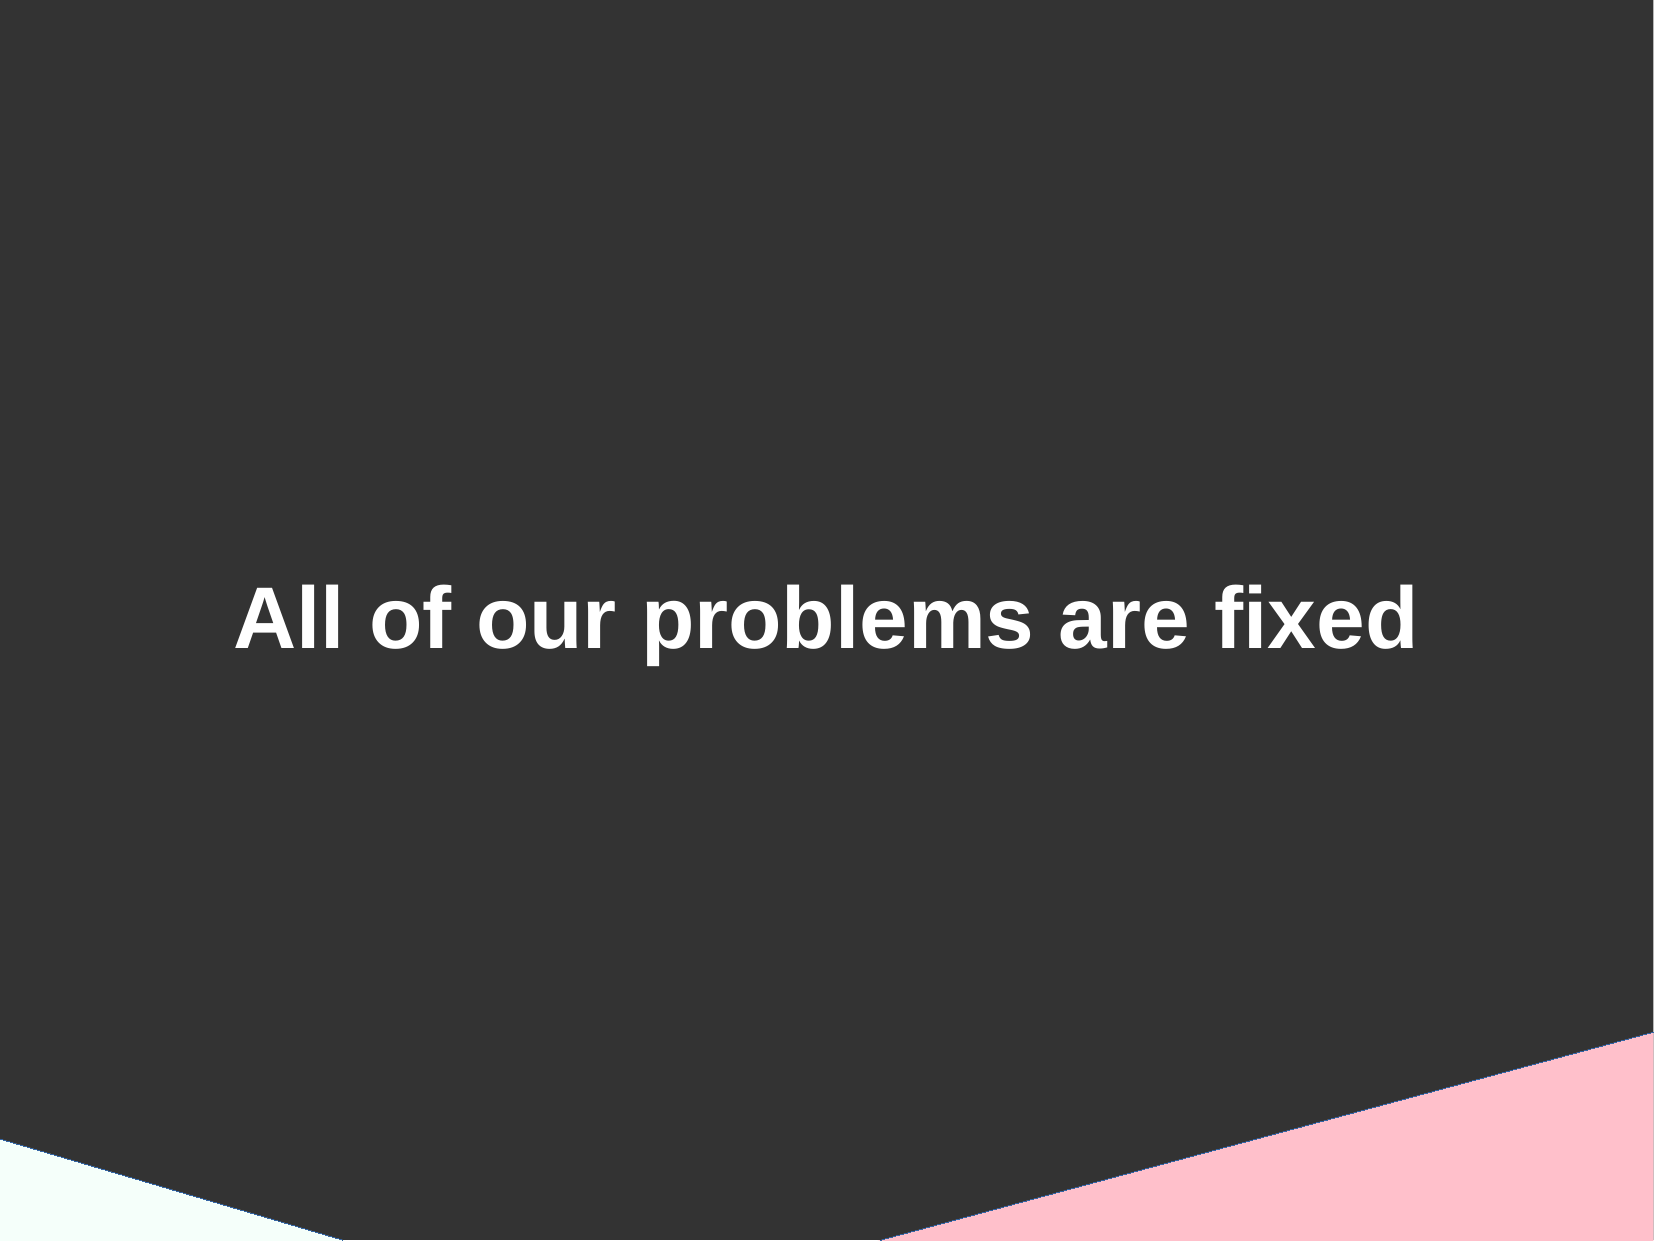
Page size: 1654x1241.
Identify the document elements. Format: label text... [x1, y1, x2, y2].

title All of our problems are fixed [31, 568, 1622, 672]
text_box [877, 1032, 1654, 1241]
text_box [0, 1138, 346, 1241]
